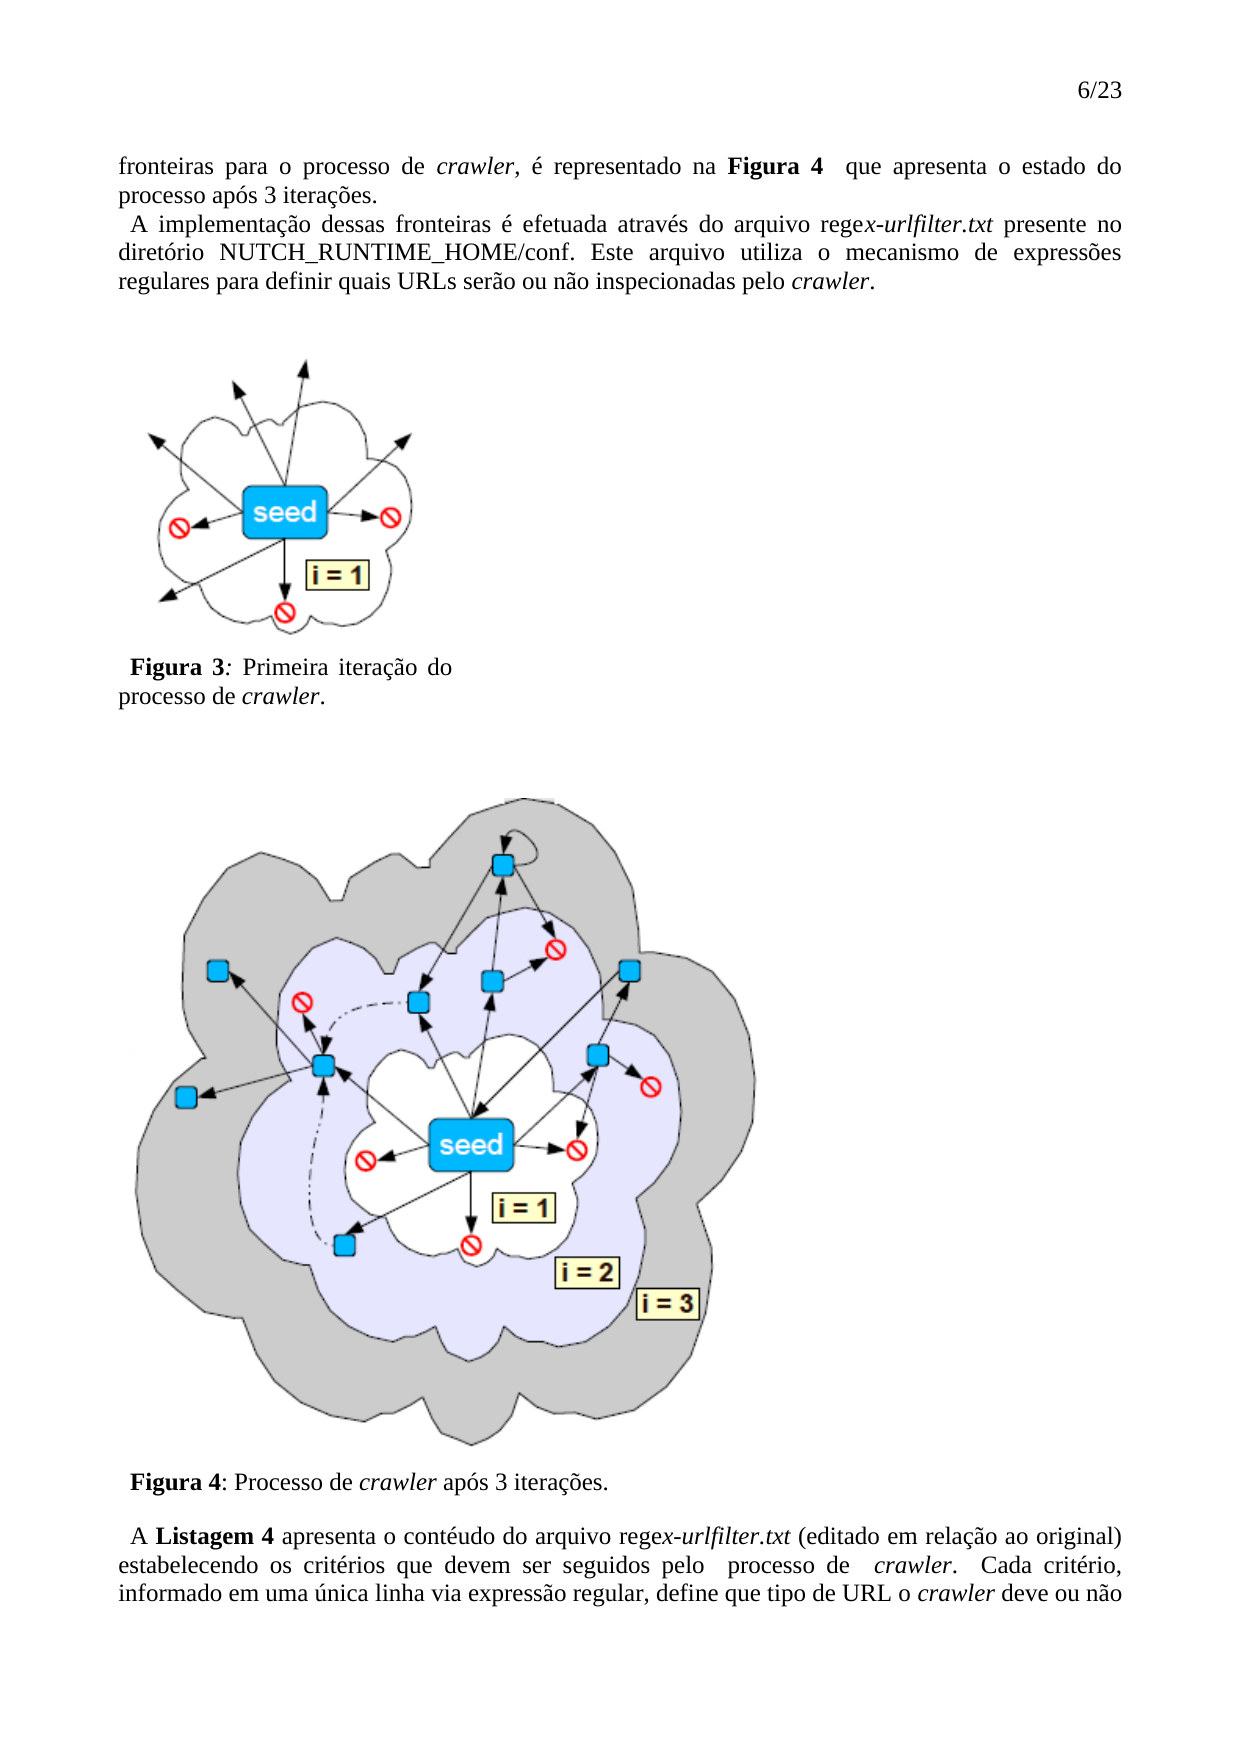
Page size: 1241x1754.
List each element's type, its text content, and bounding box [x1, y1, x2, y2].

text Figura 3: Primeira iteração do processo de crawler. [118, 652, 452, 709]
text A implementação dessas fronteiras é efetuada através do arquivo regex-urlfilter.txt presente no diretório NUTCH_RUNTIME_HOME/conf. Este arquivo utiliza o mecanismo de expressões regulares para definir quais URLs serão ou não inspecionadas pelo crawler. [118, 209, 1122, 295]
picture [118, 336, 453, 652]
picture [118, 798, 763, 1468]
text Figura 4: Processo de crawler após 3 iterações. [118, 1468, 762, 1496]
text fronteiras para o processo de crawler, é representado na Figura 4 que apresenta o estado do processo após 3 iterações. [118, 151, 1122, 209]
text A Listagem 4 apresenta o contéudo do arquivo regex-urlfilter.txt (editado em relação ao original) estabelecendo os critérios que devem ser seguidos pelo processo de crawler. Cada critério, informado em uma única linha via expressão regular, define que tipo de URL o crawler deve ou não [118, 1521, 1122, 1607]
